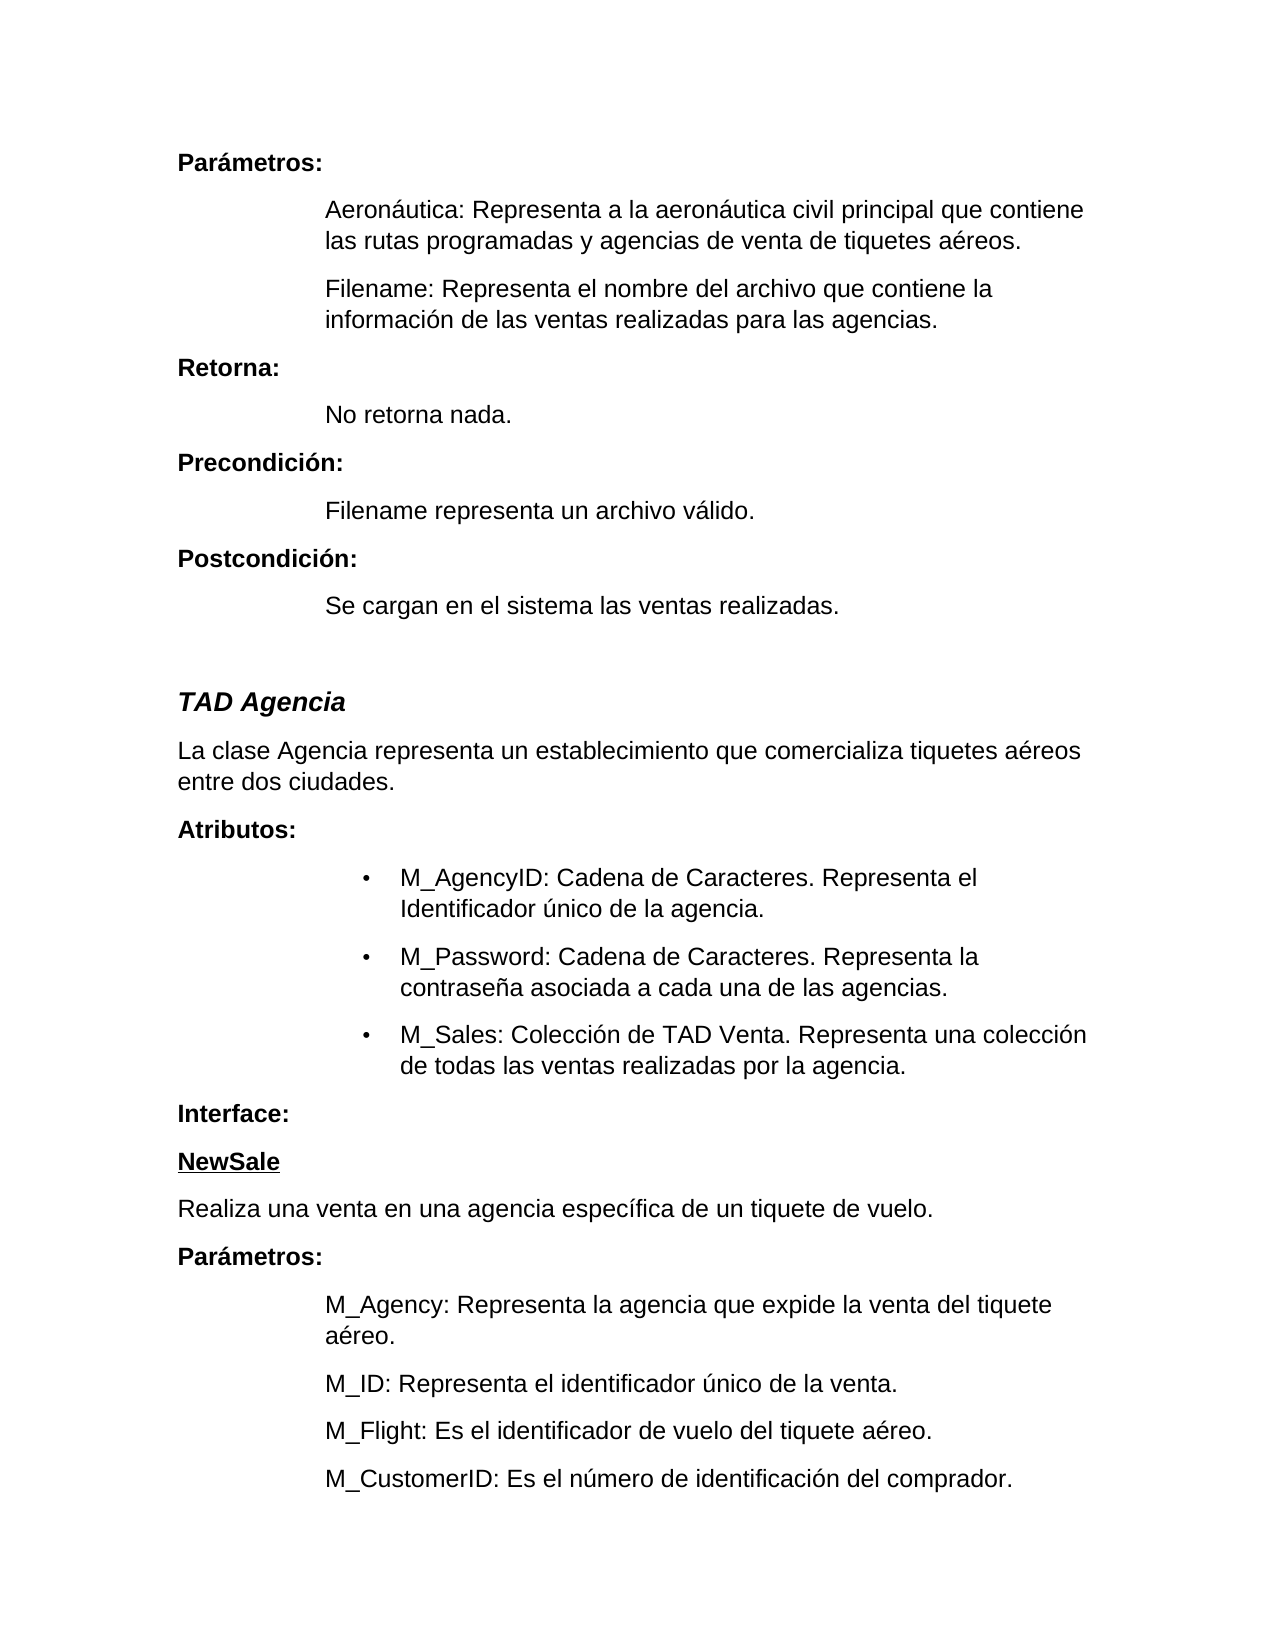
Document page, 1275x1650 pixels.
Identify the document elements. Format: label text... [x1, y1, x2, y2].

text Interface: [177, 1099, 1098, 1128]
list M_Password: Cadena de Caracteres. Representa la contraseña asociada a cada una de las agencias. [362, 942, 1098, 1001]
text Parámetros: [177, 148, 1098, 176]
text NewSale [177, 1147, 1098, 1176]
list M_Sales: Colección de TAD Venta. Representa una colección de todas las ventas realizadas por la agencia. [362, 1020, 1098, 1080]
text Realiza una venta en una agencia específica de un tiquete de vuelo. [177, 1194, 1098, 1223]
text M_Flight: Es el identificador de vuelo del tiquete aéreo. [325, 1416, 1098, 1445]
text TAD Agencia [177, 686, 1098, 717]
text Atributos: [177, 815, 1098, 844]
text M_Agency: Representa la agencia que expide la venta del tiquete aéreo. [325, 1290, 1098, 1350]
text Parámetros: [177, 1242, 1098, 1271]
text Aeronáutica: Representa a la aeronáutica civil principal que contiene las rutas programadas y agencias de venta de tiquetes aéreos. [325, 195, 1098, 255]
text Se cargan en el sistema las ventas realizadas. [325, 591, 1098, 620]
list M_AgencyID: Cadena de Caracteres. Representa el Identificador único de la agencia. [362, 863, 1098, 923]
text Postcondición: [177, 544, 1098, 572]
text Precondición: [177, 448, 1098, 477]
text Retorna: [177, 353, 1098, 382]
text M_ID: Representa el identificador único de la venta. [325, 1369, 1098, 1397]
text No retorna nada. [325, 401, 1098, 429]
text Filename representa un archivo válido. [325, 496, 1098, 525]
text M_CustomerID: Es el número de identificación del comprador. [325, 1464, 1098, 1493]
text La clase Agencia representa un establecimiento que comercializa tiquetes aéreos entre dos ciudades. [177, 736, 1098, 796]
text Filename: Representa el nombre del archivo que contiene la información de las ventas realizadas para las agencias. [325, 274, 1098, 334]
